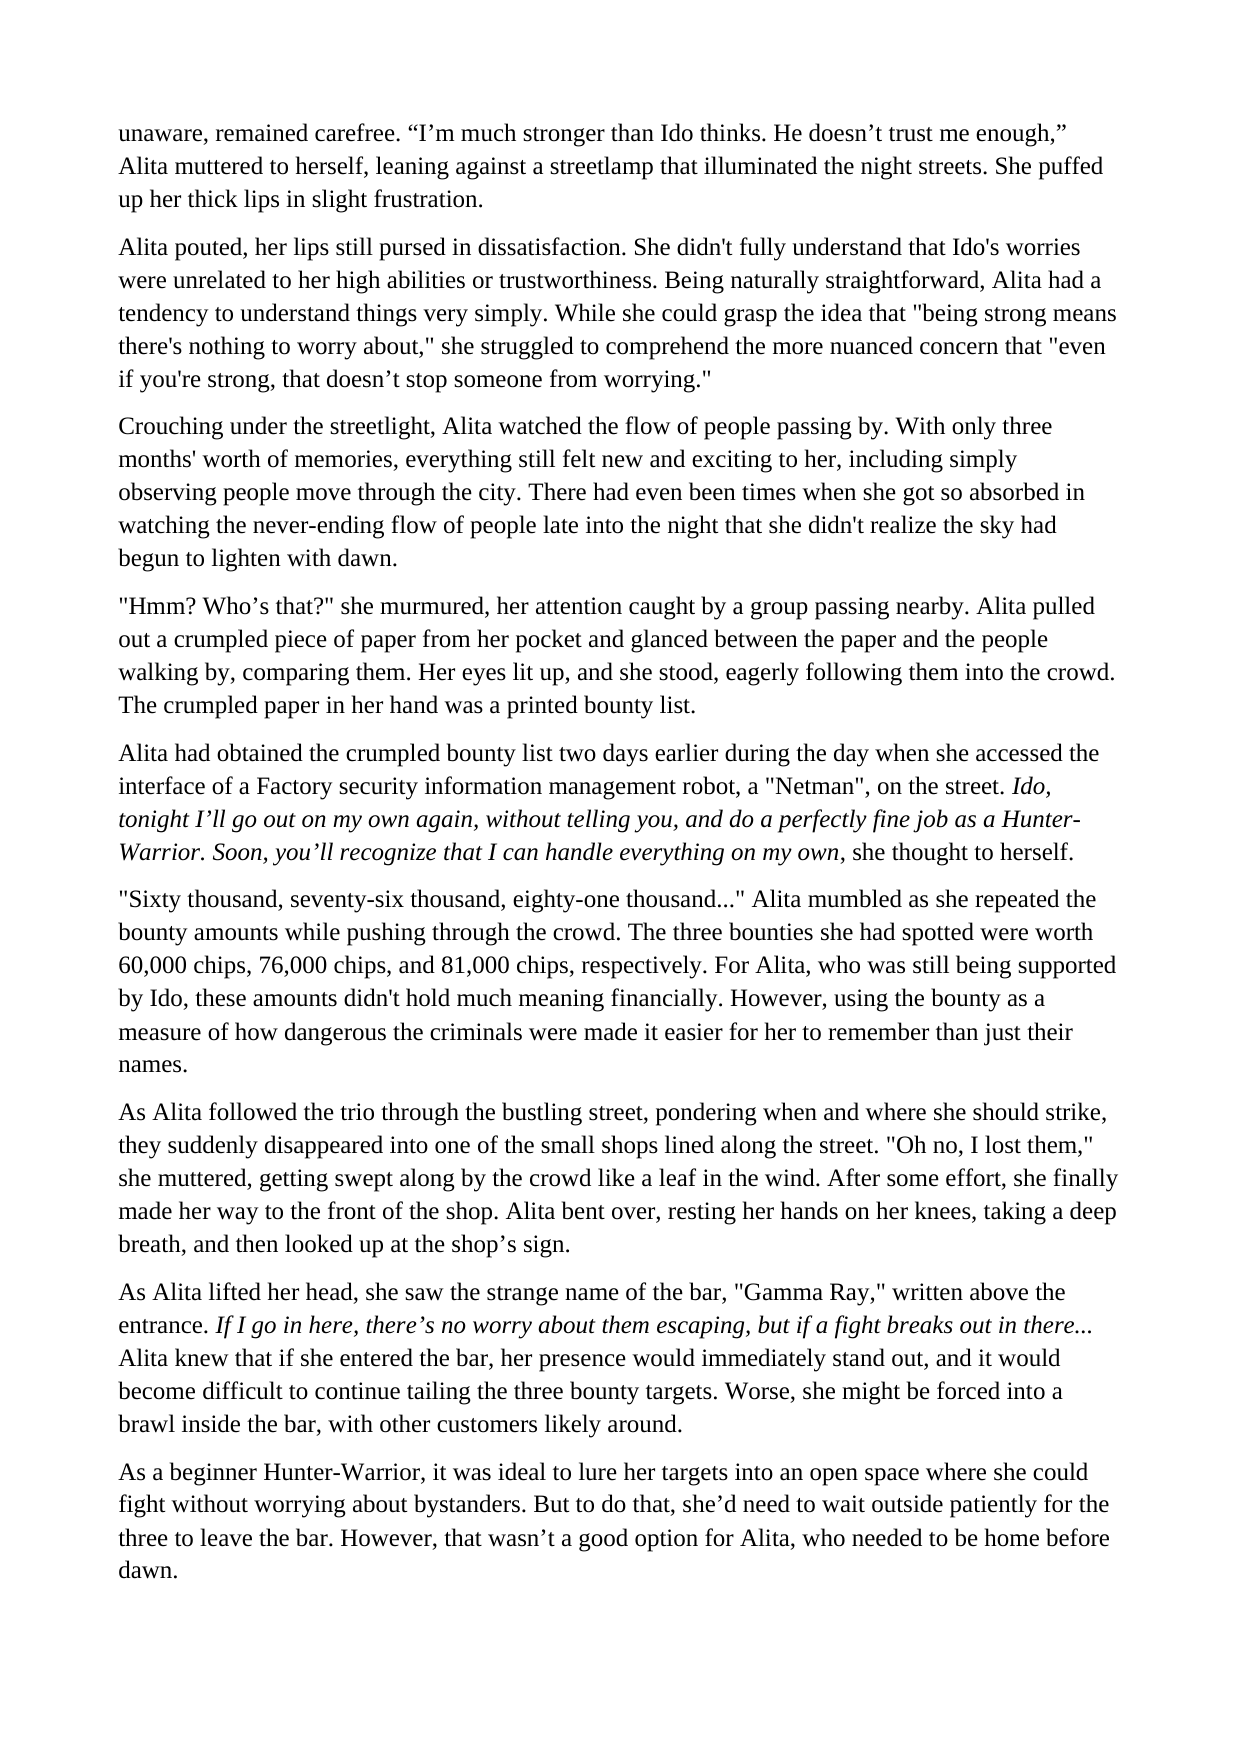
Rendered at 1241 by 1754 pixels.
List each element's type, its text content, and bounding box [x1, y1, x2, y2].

text "Hmm? Who’s that?" she murmured, her attention caught by a group passing nearby. Alita pulled out a crumpled piece of paper from her pocket and glanced between the paper and the people walking by, comparing them. Her eyes lit up, and she stood, eagerly following them into the crowd. The crumpled paper in her hand was a printed bounty list. [118, 591, 1122, 719]
text unaware, remained carefree. “I’m much stronger than Ido thinks. He doesn’t trust me enough,” Alita muttered to herself, leaning against a streetlamp that illuminated the night streets. She puffed up her thick lips in slight frustration. [118, 118, 1122, 213]
text "Sixty thousand, seventy-six thousand, eighty-one thousand..." Alita mumbled as she repeated the bounty amounts while pushing through the crowd. The three bounties she had spotted were worth 60,000 chips, 76,000 chips, and 81,000 chips, respectively. For Alita, who was still being supported by Ido, these amounts didn't hold much meaning financially. However, using the bounty as a measure of how dangerous the criminals were made it easier for her to remember than just their names. [118, 884, 1122, 1078]
text As Alita lifted her head, she saw the strange name of the bar, "Gamma Ray," written above the entrance. If I go in here, there’s no worry about them escaping, but if a fight breaks out in there... Alita knew that if she entered the bar, her presence would immediately stand out, and it would become difficult to continue tailing the three bounty targets. Worse, she might be forced into a brawl inside the bar, with other customers likely around. [118, 1277, 1122, 1438]
text As Alita followed the trio through the bustling street, pondering when and where she should strike, they suddenly disappeared into one of the small shops lined along the street. "Oh no, I lost them," she muttered, getting swept along by the crowd like a leaf in the wind. After some effort, she finally made her way to the front of the shop. Alita bent over, resting her hands on her knees, taking a deep breath, and then looked up at the shop’s sign. [118, 1097, 1122, 1258]
text Crouching under the streetlight, Alita watched the flow of people passing by. With only three months' worth of memories, everything still felt new and exciting to her, including simply observing people move through the city. There had even been times when she got so absorbed in watching the never-ending flow of people late into the night that she didn't realize the sky had begun to lighten with dawn. [118, 411, 1122, 572]
text Alita pouted, her lips still pursed in dissatisfaction. She didn't fully understand that Ido's worries were unrelated to her high abilities or trustworthiness. Being naturally straightforward, Alita had a tendency to understand things very simply. While she could grasp the idea that "being strong means there's nothing to worry about," she struggled to comprehend the more nuanced concern that "even if you're strong, that doesn’t stop someone from worrying." [118, 232, 1122, 393]
text As a beginner Hunter-Warrior, it was ideal to lure her targets into an open space where she could fight without worrying about bystanders. But to do that, she’d need to wait outside patiently for the three to leave the bar. However, that wasn’t a good option for Alita, who needed to be home before dawn. [118, 1457, 1122, 1584]
text Alita had obtained the crumpled bounty list two days earlier during the day when she accessed the interface of a Factory security information management robot, a "Netman", on the street. Ido, tonight I’ll go out on my own again, without telling you, and do a perfectly fine job as a Hunter-Warrior. Soon, you’ll recognize that I can handle everything on my own, she thought to herself. [118, 738, 1122, 866]
